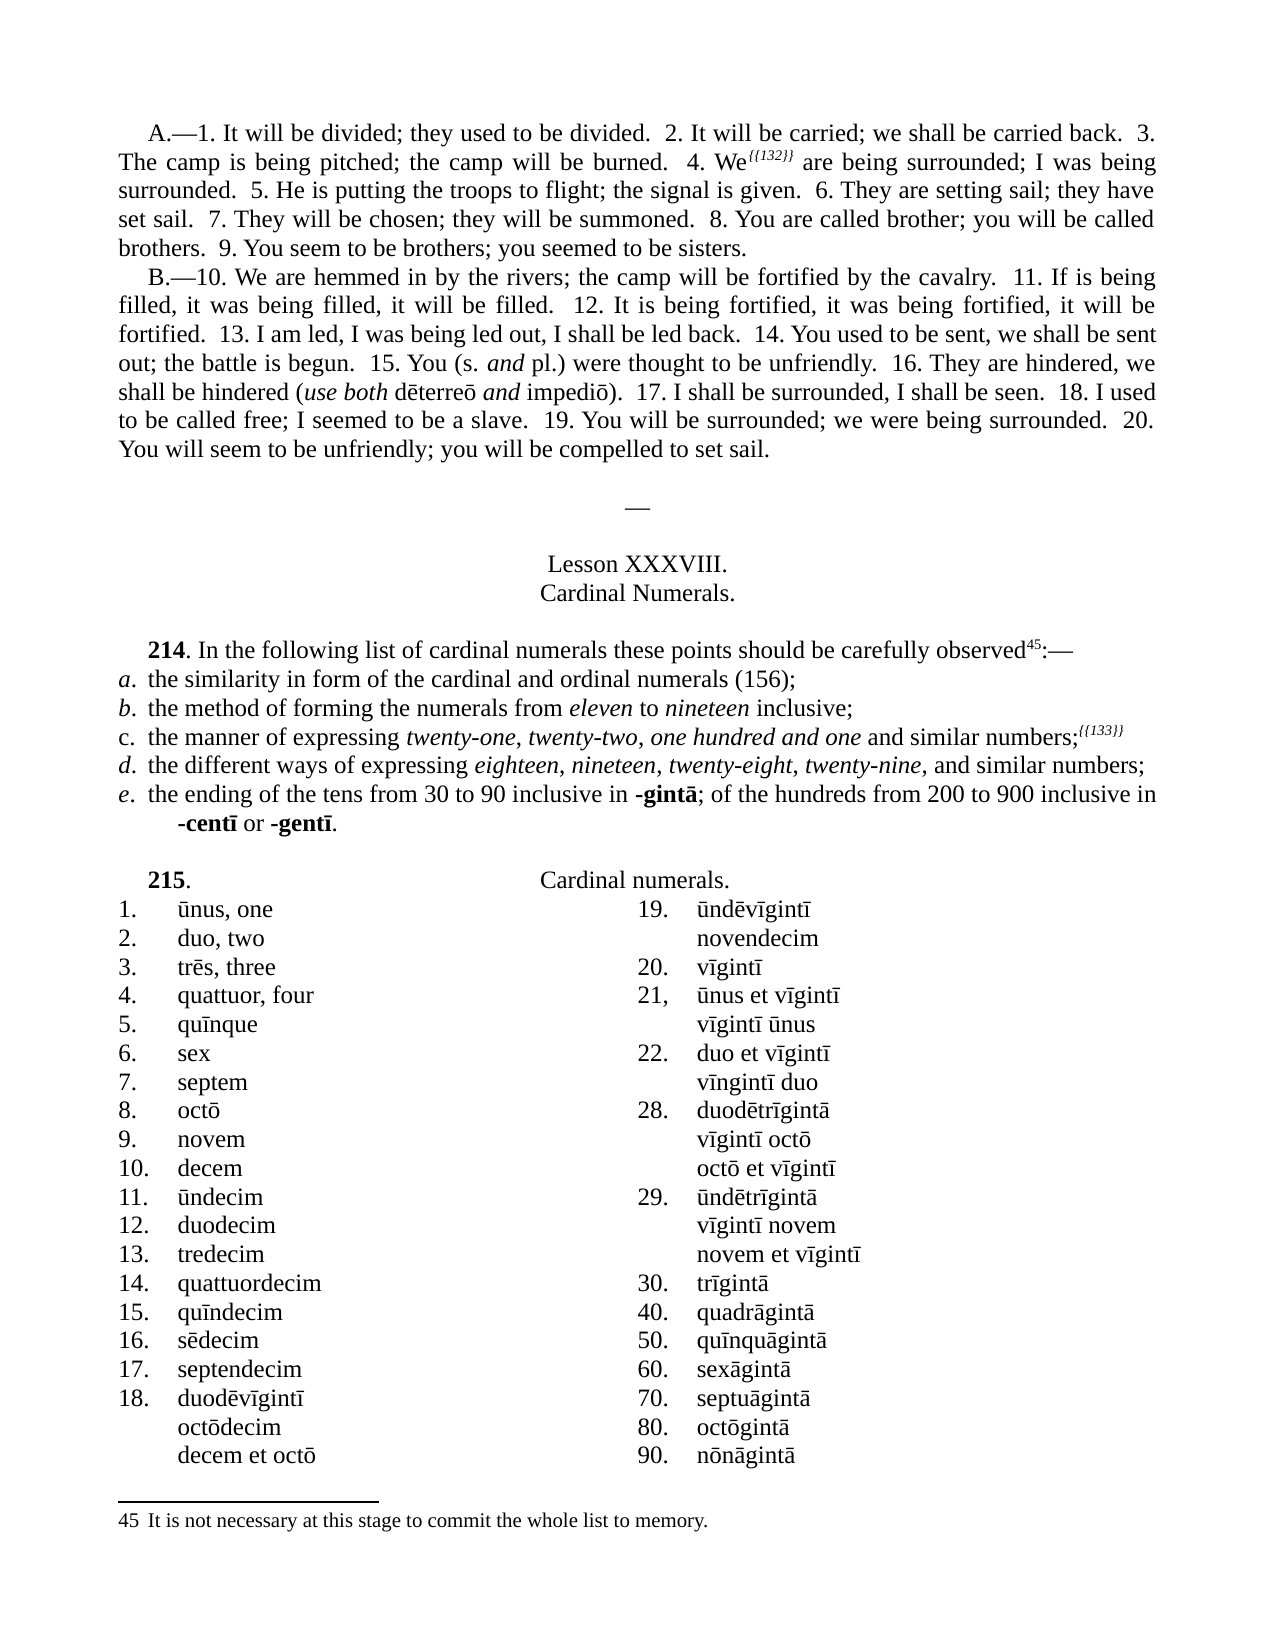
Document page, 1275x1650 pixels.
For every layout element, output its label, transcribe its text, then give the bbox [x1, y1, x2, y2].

text 60. sexāgintā [637, 1354, 1157, 1383]
text vīgintī ūnus [637, 1009, 1157, 1038]
text 4. quattuor, four [118, 981, 637, 1009]
text 6. sex [118, 1038, 637, 1067]
text 17. septendecim [118, 1354, 637, 1383]
text b. the method of forming the numerals from eleven to nineteen inclusive; [118, 693, 1157, 722]
text 5. quīnque [118, 1009, 637, 1038]
text novendecim [637, 923, 1157, 952]
text 80. octōgintā [637, 1412, 1157, 1441]
text 50. quīnquāgintā [637, 1326, 1157, 1354]
text vīgintī novem [637, 1211, 1157, 1239]
text 16. sēdecim [118, 1326, 637, 1354]
text 7. septem [118, 1067, 637, 1096]
text 19. ūndēvīgintī [637, 894, 1157, 923]
text 22. duo et vīgintī [637, 1038, 1157, 1067]
text 20. vīgintī [637, 952, 1157, 981]
text 15. quīndecim [118, 1297, 637, 1326]
text 12. duodecim [118, 1211, 637, 1239]
text — [118, 492, 1157, 521]
text octōdecim [118, 1412, 637, 1441]
text 70. septuāgintā [637, 1383, 1157, 1412]
text 9. novem [118, 1124, 637, 1153]
text 14. quattuordecim [118, 1268, 637, 1297]
text A.—1. It will be divided; they used to be divided. 2. It will be carried; we shall be carried back. 3. The camp is being pitched; the camp will be burned. 4. We{{132}} are being surrounded; I was being surrounded. 5. He is putting the troops to flight; the signal is given. 6. They are setting sail; they have set sail. 7. They will be chosen; they will be summoned. 8. You are called brother; you will be called brothers. 9. You seem to be brothers; you seemed to be sisters. [118, 118, 1157, 262]
text 30. trīgintā [637, 1268, 1157, 1297]
text B.—10. We are hemmed in by the rivers; the camp will be fortified by the cavalry. 11. If is being filled, it was being filled, it will be filled. 12. It is being fortified, it was being fortified, it will be fortified. 13. I am led, I was being led out, I shall be led back. 14. You used to be sent, we shall be sent out; the battle is begun. 15. You (s. and pl.) were thought to be unfriendly. 16. They are hindered, we shall be hindered (use both dēterreō and impediō). 17. I shall be surrounded, I shall be seen. 18. I used to be called free; I seemed to be a slave. 19. You will be surrounded; we were being surrounded. 20. You will seem to be unfriendly; you will be compelled to set sail. [118, 262, 1157, 463]
text 3. trēs, three [118, 952, 637, 981]
text 2. duo, two [118, 923, 637, 952]
text e. the ending of the tens from 30 to 90 inclusive in -gintā; of the hundreds from 200 to 900 inclusive in -centī or -gentī. [118, 779, 1157, 837]
text 1. ūnus, one [118, 894, 637, 923]
text 29. ūndētrīgintā [637, 1182, 1157, 1211]
text novem et vīgintī [637, 1239, 1157, 1268]
text 11. ūndecim [118, 1182, 637, 1211]
text decem et octō [118, 1441, 637, 1469]
text 10. decem [118, 1153, 637, 1182]
text Cardinal Numerals. [118, 578, 1157, 607]
text 8. octō [118, 1096, 637, 1124]
text 28. duodētrīgintā [637, 1096, 1157, 1124]
text c. the manner of expressing twenty-one, twenty-two, one hundred and one and similar numbers;{{133}} [118, 722, 1157, 751]
text It is not necessary at this stage to commit the whole list to memory. [118, 1508, 1157, 1532]
text vīngintī duo [637, 1067, 1157, 1096]
text 13. tredecim [118, 1239, 637, 1268]
text d. the different ways of expressing eighteen, nineteen, twenty-eight, twenty-nine, and similar numbers; [118, 751, 1157, 779]
text 21, ūnus et vīgintī [637, 981, 1157, 1009]
text octō et vīgintī [637, 1153, 1157, 1182]
text 40. quadrāgintā [637, 1297, 1157, 1326]
text 18. duodēvīgintī [118, 1383, 637, 1412]
text 90. nōnāgintā [637, 1441, 1157, 1469]
text Lesson XXXVIII. [118, 549, 1157, 578]
text 215. Cardinal numerals. [118, 866, 1157, 894]
text a. the similarity in form of the cardinal and ordinal numerals (156); [118, 664, 1157, 693]
text 214. In the following list of cardinal numerals these points should be carefully observed:— [118, 636, 1157, 664]
text vīgintī octō [637, 1124, 1157, 1153]
